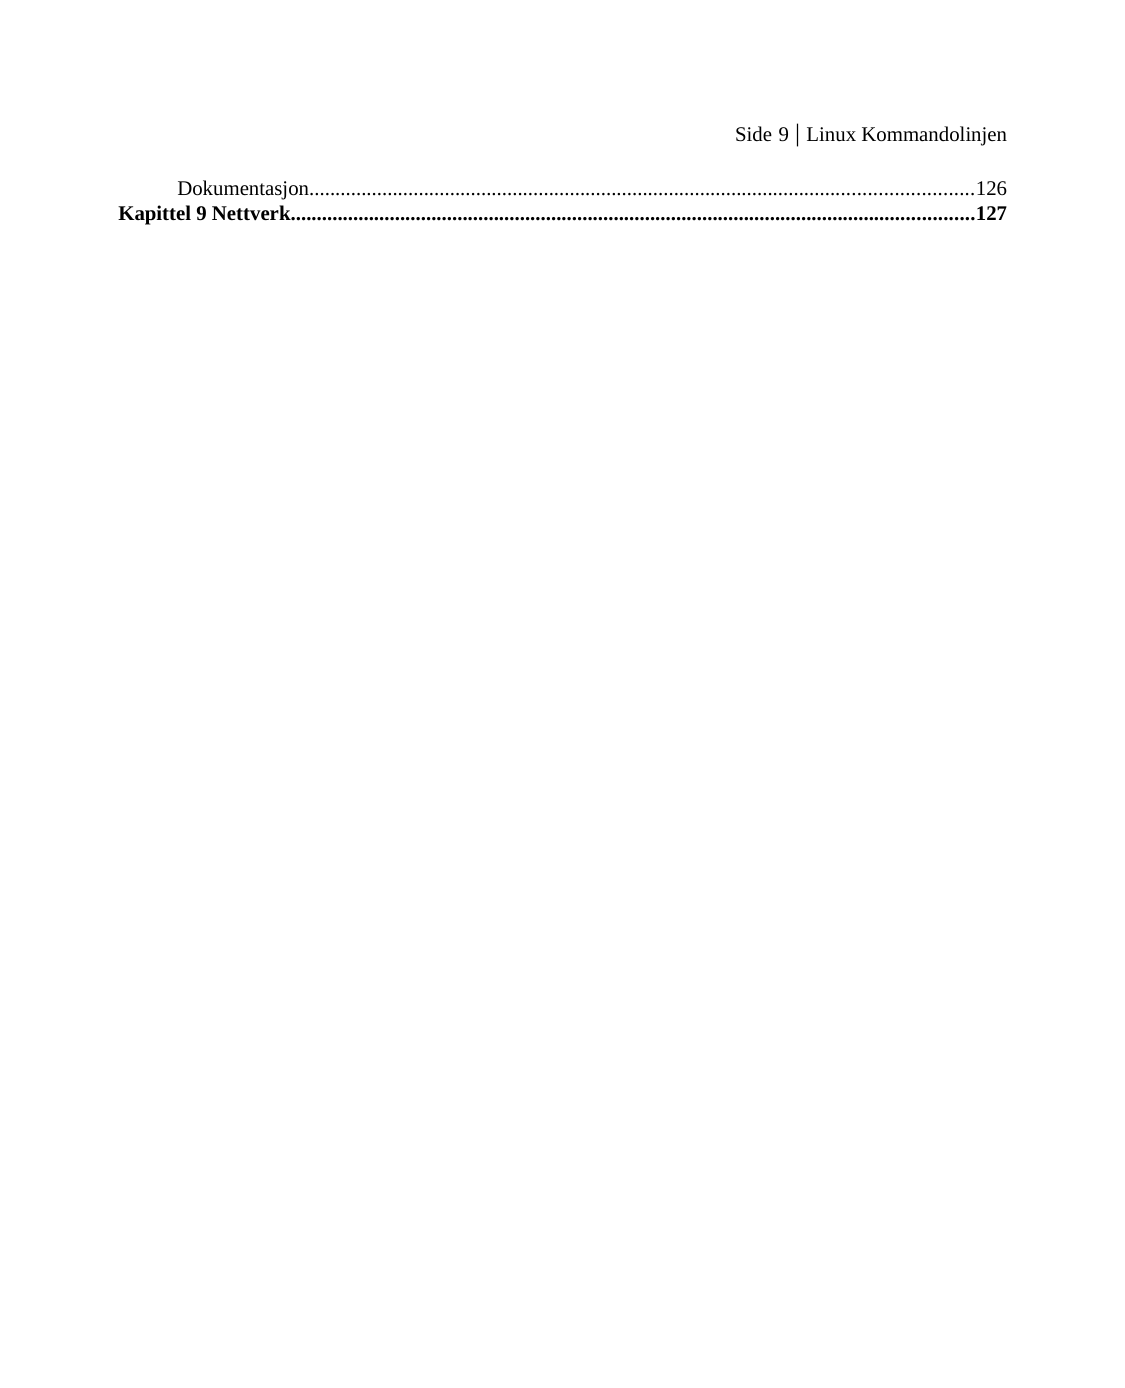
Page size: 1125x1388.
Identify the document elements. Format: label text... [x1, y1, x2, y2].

text Kapittel 9 Nettverk 127 [118, 200, 1007, 224]
text Dokumentasjon 126 [177, 176, 1007, 200]
